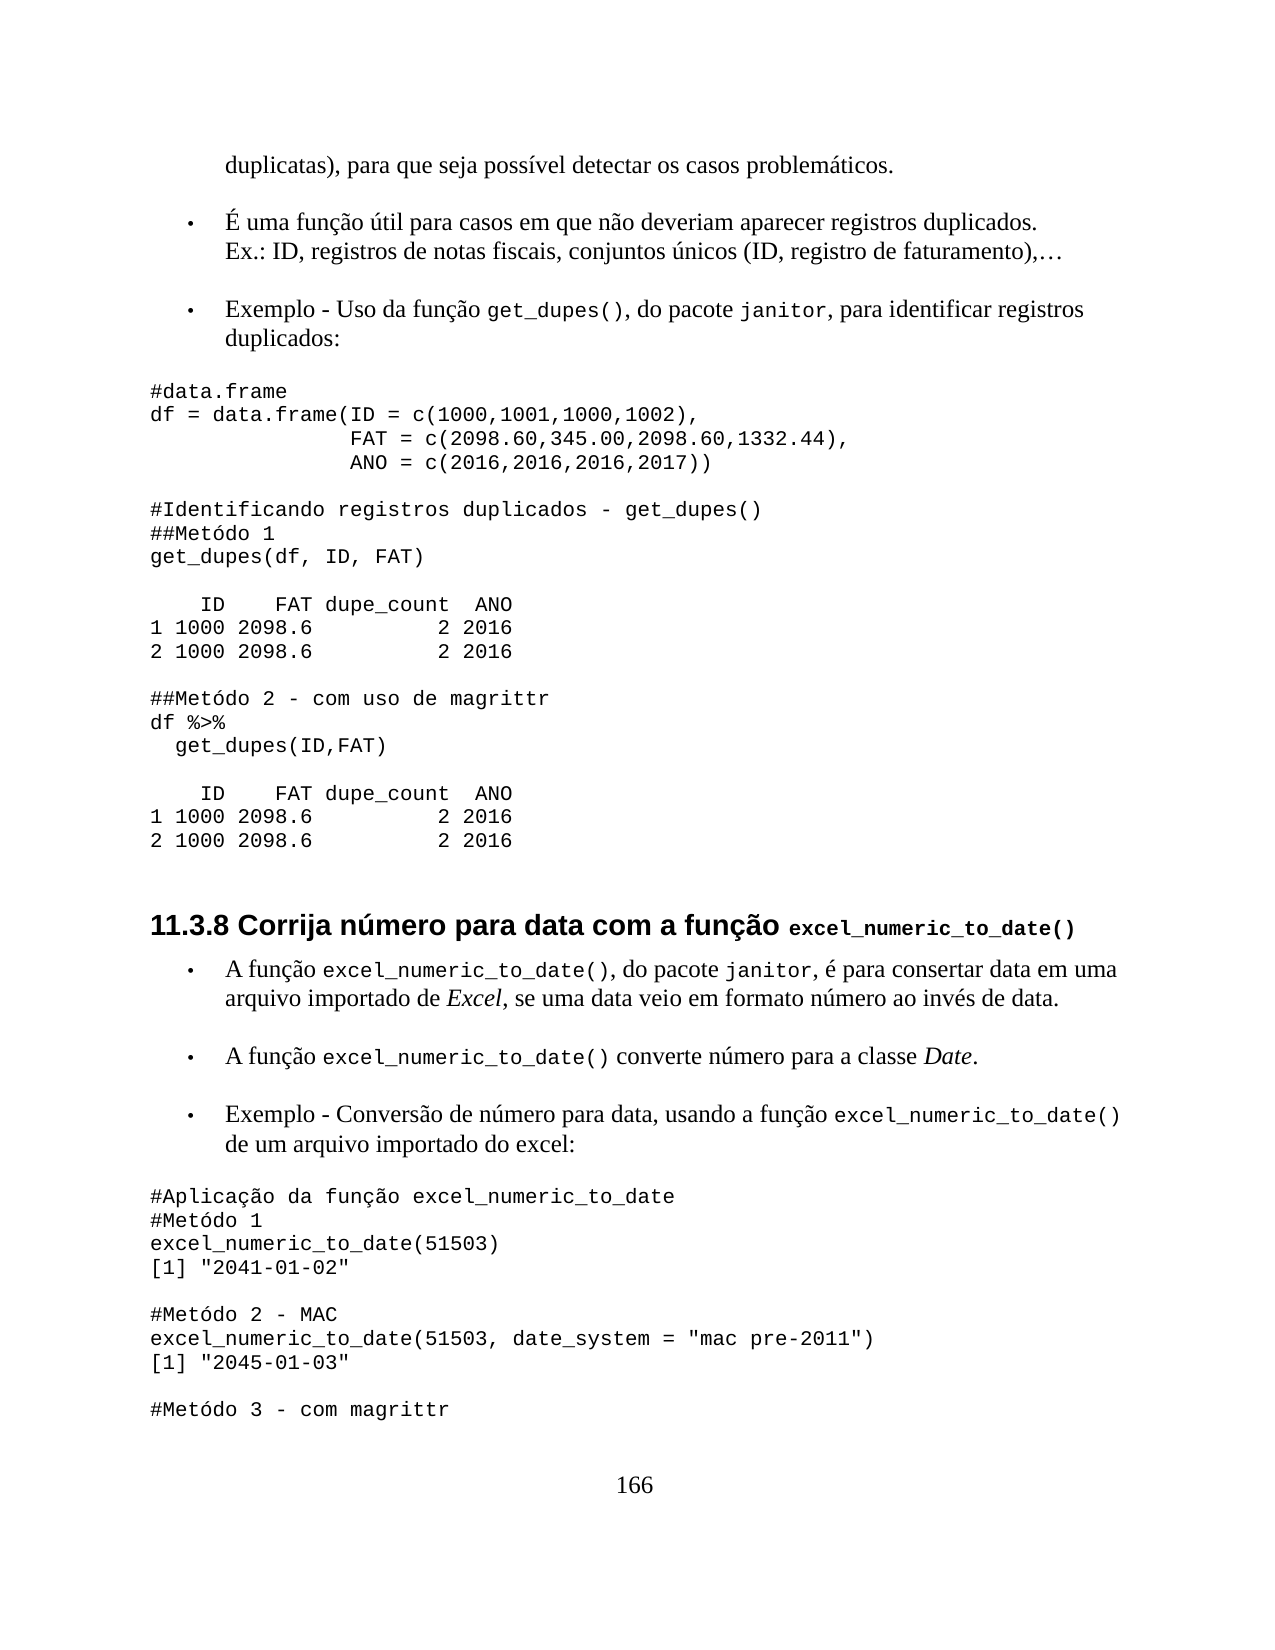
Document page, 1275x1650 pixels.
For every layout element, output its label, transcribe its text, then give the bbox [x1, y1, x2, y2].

text ##Metódo 1 [150, 523, 1125, 546]
text get_dupes(ID,FAT) [150, 736, 1125, 759]
list Exemplo - Uso da função get_dupes(), do pacote janitor, para identificar registros duplicados: [187, 294, 1125, 381]
text excel_numeric_to_date(51503) [150, 1233, 1125, 1257]
text FAT = c(2098.60,345.00,2098.60,1332.44), [150, 428, 1125, 452]
text 1 1000 2098.6 2 2016 [150, 806, 1125, 830]
list A função excel_numeric_to_date() converte número para a classe Date. [187, 1041, 1125, 1099]
text ANO = c(2016,2016,2016,2017)) [150, 452, 1125, 475]
text ##Metódo 2 - com uso de magrittr [150, 688, 1125, 712]
text ID FAT dupe_count ANO [150, 594, 1125, 617]
subtitle 11.3.8 Corrija número para data com a função excel_numeric_to_date() [150, 907, 1125, 941]
list Exemplo - Conversão de número para data, usando a função excel_numeric_to_date() de um arquivo importado do excel: [187, 1099, 1125, 1186]
list A função excel_numeric_to_date(), do pacote janitor, é para consertar data em uma arquivo importado de Excel, se uma data veio em formato número ao invés de data. [187, 954, 1125, 1041]
text #Metódo 1 [150, 1210, 1125, 1233]
text get_dupes(df, ID, FAT) [150, 546, 1125, 570]
text #Metódo 3 - com magrittr [150, 1399, 1125, 1423]
text #Metódo 2 - MAC [150, 1304, 1125, 1328]
text #Aplicação da função excel_numeric_to_date [150, 1186, 1125, 1210]
list É uma função útil para casos em que não deveriam aparecer registros duplicados. Ex.: ID, registros de notas fiscais, conjuntos únicos (ID, registro de faturamento),… [187, 207, 1125, 294]
text df %>% [150, 712, 1125, 736]
text 1 1000 2098.6 2 2016 [150, 617, 1125, 641]
text #data.frame [150, 381, 1125, 404]
list duplicatas), para que seja possível detectar os casos problemáticos. [187, 150, 1125, 207]
text [1] "2041-01-02" [150, 1257, 1125, 1281]
text ID FAT dupe_count ANO [150, 783, 1125, 806]
text 2 1000 2098.6 2 2016 [150, 641, 1125, 664]
text [1] "2045-01-03" [150, 1352, 1125, 1375]
text df = data.frame(ID = c(1000,1001,1000,1002), [150, 404, 1125, 428]
text #Identificando registros duplicados - get_dupes() [150, 499, 1125, 523]
text excel_numeric_to_date(51503, date_system = "mac pre-2011") [150, 1328, 1125, 1352]
text 2 1000 2098.6 2 2016 [150, 830, 1125, 854]
